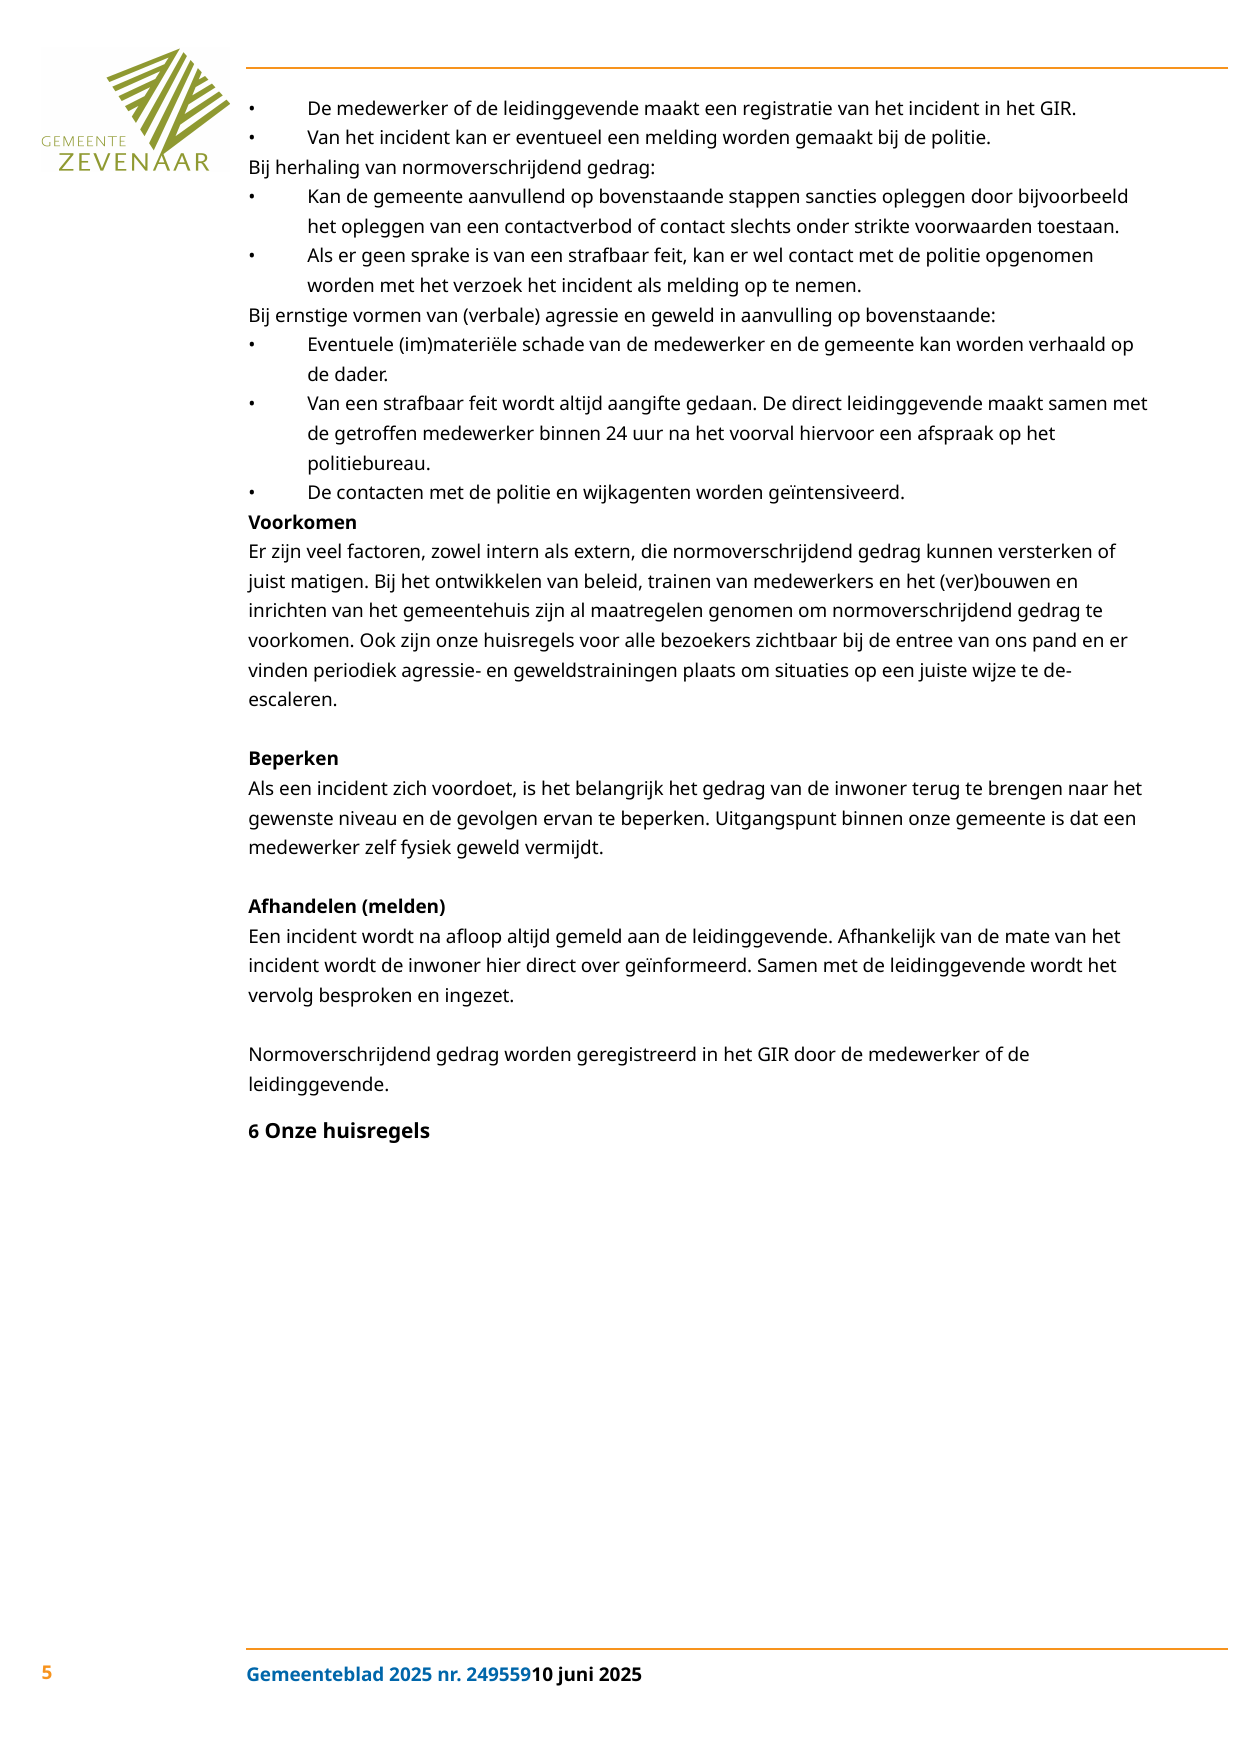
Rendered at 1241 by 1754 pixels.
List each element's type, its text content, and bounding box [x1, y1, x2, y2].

text Afhandelen (melden) [248, 893, 1152, 919]
text Er zijn veel factoren, zowel intern als extern, die normoverschrijdend gedrag kunnen versterken of juist matigen. Bij het ontwikkelen van beleid, trainen van medewerkers en het (ver)bouwen en inrichten van het gemeentehuis zijn al maatregelen genomen om normoverschrijdend gedrag te voorkomen. Ook zijn onze huisregels voor alle bezoekers zichtbaar bij de entree van ons pand en er vinden periodiek agressie- en geweldstrainingen plaats om situaties op een juiste wijze te de-escaleren. [248, 538, 1152, 712]
text Bij herhaling van normoverschrijdend gedrag: [248, 154, 1152, 180]
text Als een incident zich voordoet, is het belangrijk het gedrag van de inwoner terug te brengen naar het gewenste niveau en de gevolgen ervan te beperken. Uitgangspunt binnen onze gemeente is dat een medewerker zelf fysiek geweld vermijdt. [248, 775, 1152, 860]
text Voorkomen [248, 509, 1152, 535]
text Een incident wordt na afloop altijd gemeld aan de leidinggevende. Afhankelijk van de mate van het incident wordt de inwoner hier direct over geïnformeerd. Samen met de leidinggevende wordt het vervolg besproken en ingezet. [248, 923, 1152, 1008]
text Bij ernstige vormen van (verbale) agressie en geweld in aanvulling op bovenstaande: [248, 302, 1152, 328]
list Van een strafbaar feit wordt altijd aangifte gedaan. De direct leidinggevende maakt samen met de getroffen medewerker binnen 24 uur na het voorval hiervoor een afspraak op het politiebureau. [248, 391, 1152, 476]
list De contacten met de politie en wijkagenten worden geïntensiveerd. [248, 479, 1152, 505]
text 6 Onze huisregels [248, 1117, 1152, 1145]
list Als er geen sprake is van een strafbaar feit, kan er wel contact met de politie opgenomen worden met het verzoek het incident als melding op te nemen. [248, 243, 1152, 298]
list De medewerker of de leidinggevende maakt een registratie van het incident in het GIR. [248, 95, 1152, 121]
list Van het incident kan er eventueel een melding worden gemaakt bij de politie. [248, 124, 1152, 150]
text Normoverschrijdend gedrag worden geregistreerd in het GIR door de medewerker of de leidinggevende. [248, 1041, 1152, 1097]
list Eventuele (im)materiële schade van de medewerker en de gemeente kan worden verhaald op de dader. [248, 331, 1152, 387]
list Kan de gemeente aanvullend op bovenstaande stappen sancties opleggen door bijvoorbeeld het opleggen van een contactverbod of contact slechts onder strikte voorwaarden toestaan. [248, 183, 1152, 239]
text Beperken [248, 746, 1152, 771]
picture [41, 47, 231, 172]
